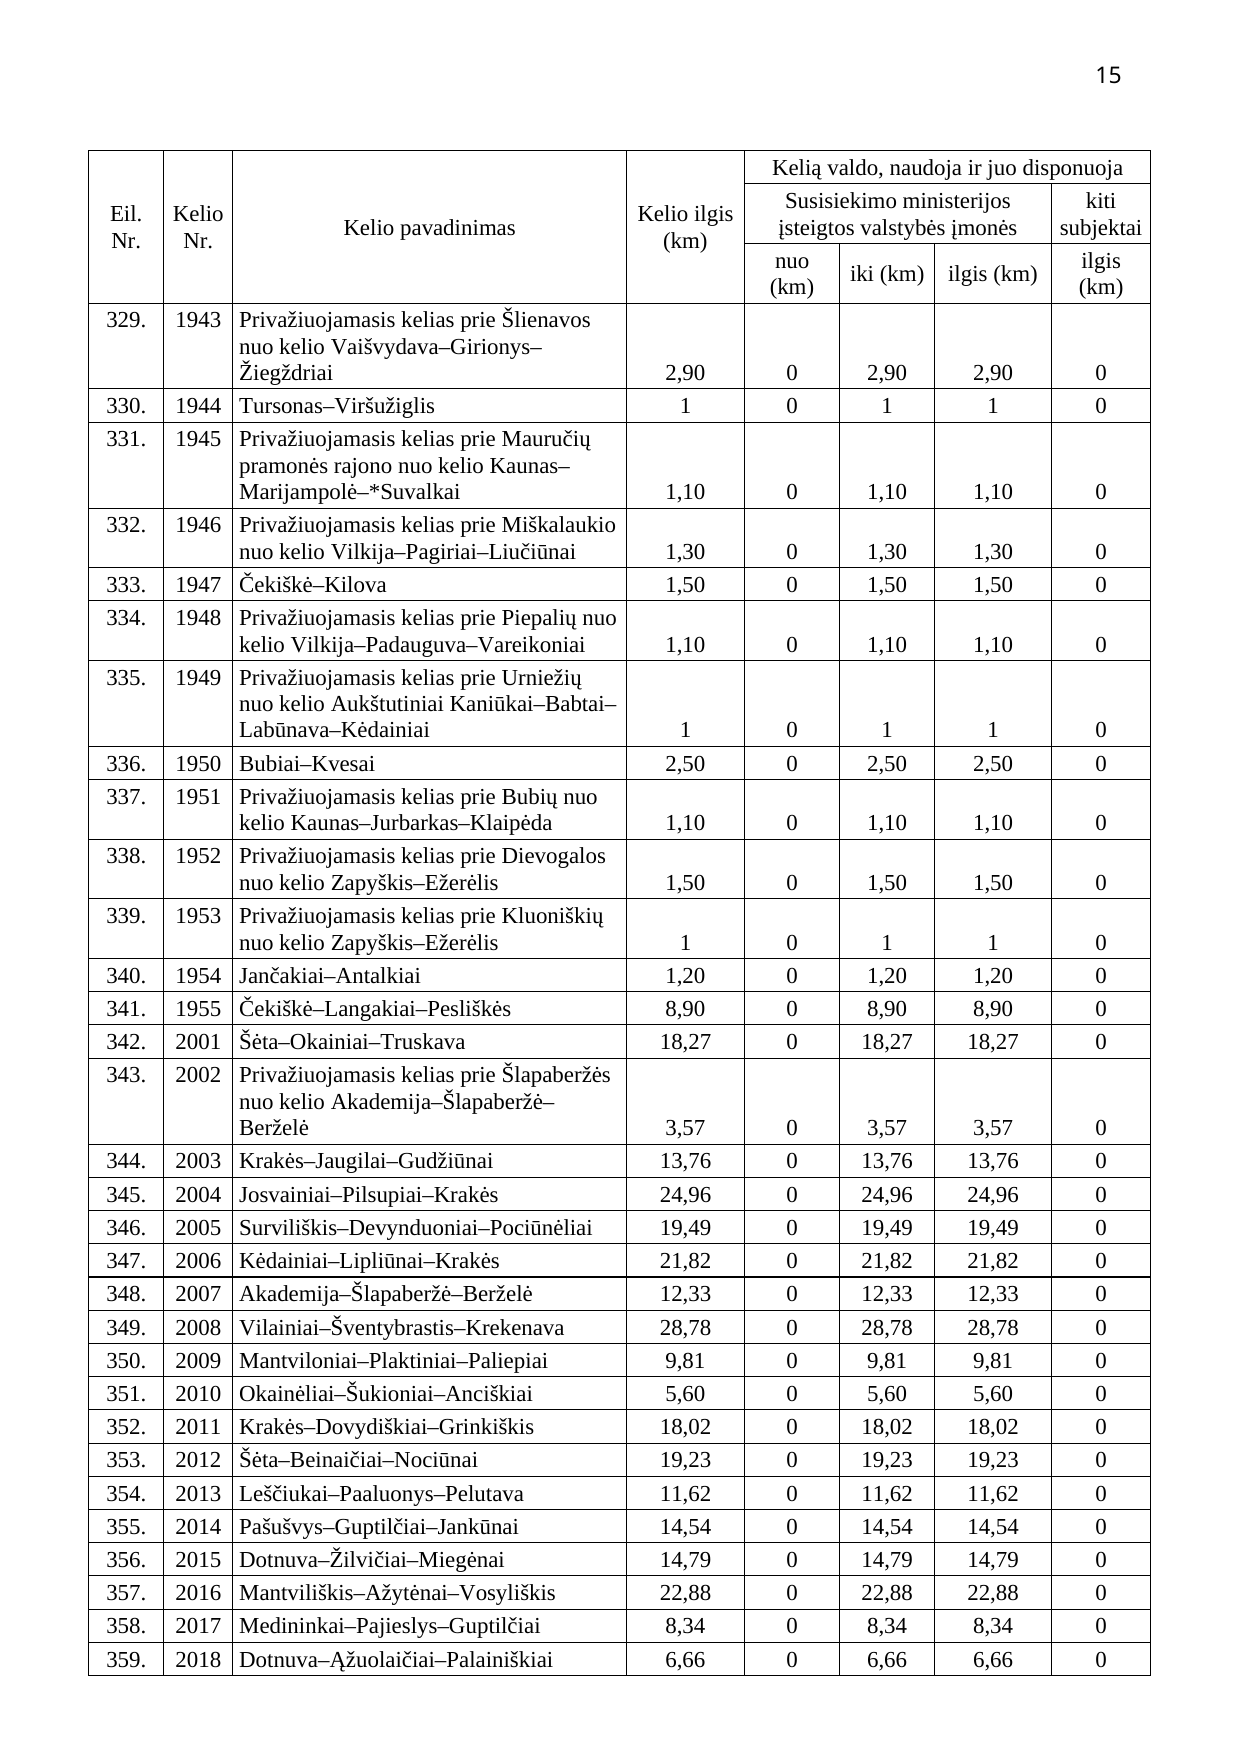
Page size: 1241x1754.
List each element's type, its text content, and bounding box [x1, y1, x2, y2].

table_cell 0 [745, 1025, 839, 1057]
table_cell 0 [745, 1344, 839, 1376]
table_cell 0 [1052, 1610, 1150, 1642]
table_cell 329. [89, 304, 163, 388]
table_cell 330. [89, 389, 163, 422]
table_cell 0 [745, 840, 839, 898]
table_cell 2001 [164, 1025, 232, 1057]
table_cell 1 [627, 899, 744, 958]
table_cell Dotnuva–Žilvičiai–Miegėnai [233, 1543, 626, 1575]
table_cell 2013 [164, 1477, 232, 1509]
table_cell 9,81 [935, 1344, 1051, 1376]
table_cell 6,66 [840, 1643, 934, 1675]
table_cell 1943 [164, 304, 232, 388]
table_cell 12,33 [840, 1278, 934, 1309]
table_cell 19,23 [935, 1444, 1051, 1476]
table_cell 19,23 [627, 1444, 744, 1476]
table_cell Privažiuojamasis kelias prie Piepalių nuo kelio Vilkija–Padauguva–Vareikoniai [233, 601, 626, 660]
table_cell 14,79 [935, 1543, 1051, 1575]
table_cell 18,02 [935, 1410, 1051, 1442]
table_cell 1,50 [935, 840, 1051, 898]
table_cell 0 [745, 959, 839, 991]
table_cell 357. [89, 1576, 163, 1609]
table_cell 0 [1052, 1643, 1150, 1675]
table_cell Dotnuva–Ąžuolaičiai–Palainiškiai [233, 1643, 626, 1675]
table_cell 1951 [164, 780, 232, 839]
table_cell 18,27 [935, 1025, 1051, 1057]
table_cell 1953 [164, 899, 232, 958]
table_cell 0 [745, 1244, 839, 1276]
table_cell 0 [745, 1377, 839, 1409]
table_cell Tursonas–Viršužiglis [233, 389, 626, 422]
table_cell 14,54 [840, 1510, 934, 1542]
table_cell Okainėliai–Šukioniai–Anciškiai [233, 1377, 626, 1409]
table_cell 0 [1052, 959, 1150, 991]
table_cell 18,27 [840, 1025, 934, 1057]
table_cell Privažiuojamasis kelias prie Šlapaberžės nuo kelio Akademija–Šlapaberžė–Berželė [233, 1059, 626, 1143]
table_cell 22,88 [627, 1576, 744, 1609]
table_cell 13,76 [935, 1145, 1051, 1177]
table_cell 13,76 [627, 1145, 744, 1177]
table_cell 0 [745, 1178, 839, 1210]
table_cell Privažiuojamasis kelias prie Šlienavos nuo kelio Vaišvydava–Girionys–Žiegždriai [233, 304, 626, 388]
table_cell 0 [745, 1211, 839, 1243]
table_cell Privažiuojamasis kelias prie Kluoniškių nuo kelio Zapyškis–Ežerėlis [233, 899, 626, 958]
table_cell 1,10 [935, 780, 1051, 839]
table_cell 0 [745, 661, 839, 746]
table_cell 0 [745, 1410, 839, 1442]
table_cell 2,90 [627, 304, 744, 388]
table_cell Mantviliškis–Ažytėnai–Vosyliškis [233, 1576, 626, 1609]
table_cell 344. [89, 1145, 163, 1177]
table_cell 1,50 [627, 840, 744, 898]
table_cell 343. [89, 1059, 163, 1143]
table_cell 1 [627, 661, 744, 746]
table_cell 14,54 [935, 1510, 1051, 1542]
table_cell Krakės–Jaugilai–Gudžiūnai [233, 1145, 626, 1177]
table_cell 3,57 [840, 1059, 934, 1143]
table_cell 0 [1052, 509, 1150, 567]
table_cell 0 [1052, 1178, 1150, 1210]
table_cell 2012 [164, 1444, 232, 1476]
table_cell 12,33 [935, 1278, 1051, 1309]
table_cell 0 [1052, 780, 1150, 839]
table_cell 0 [745, 747, 839, 779]
table_cell 354. [89, 1477, 163, 1509]
table_cell 2003 [164, 1145, 232, 1177]
table_cell 1947 [164, 568, 232, 600]
table_cell 24,96 [840, 1178, 934, 1210]
table_cell 21,82 [935, 1244, 1051, 1276]
table_cell 2004 [164, 1178, 232, 1210]
table_cell 2,50 [935, 747, 1051, 779]
table_cell 1 [935, 389, 1051, 422]
table_cell 351. [89, 1377, 163, 1409]
table_cell 2014 [164, 1510, 232, 1542]
table_cell 0 [1052, 1025, 1150, 1057]
table_cell 14,54 [627, 1510, 744, 1542]
table_cell 2,90 [935, 304, 1051, 388]
table_cell Privažiuojamasis kelias prie Dievogalos nuo kelio Zapyškis–Ežerėlis [233, 840, 626, 898]
table_cell 6,66 [627, 1643, 744, 1675]
table_cell 359. [89, 1643, 163, 1675]
table_cell Vilainiai–Šventybrastis–Krekenava [233, 1311, 626, 1343]
table_cell 1,50 [935, 568, 1051, 600]
table_cell ilgis (km) [1052, 244, 1150, 302]
table_cell 1,10 [935, 601, 1051, 660]
table_cell 18,02 [840, 1410, 934, 1442]
table_cell Privažiuojamasis kelias prie Miškalaukio nuo kelio Vilkija–Pagiriai–Liučiūnai [233, 509, 626, 567]
table_cell 2,50 [627, 747, 744, 779]
table_cell 1,20 [935, 959, 1051, 991]
table_cell 19,49 [627, 1211, 744, 1243]
table_cell 0 [1052, 1311, 1150, 1343]
table_cell 1,20 [840, 959, 934, 991]
table_cell 2018 [164, 1643, 232, 1675]
table_cell Krakės–Dovydiškiai–Grinkiškis [233, 1410, 626, 1442]
table_cell 346. [89, 1211, 163, 1243]
table_cell kiti subjektai [1052, 184, 1150, 243]
table_cell 6,66 [935, 1643, 1051, 1675]
table_cell 338. [89, 840, 163, 898]
table_cell 19,49 [840, 1211, 934, 1243]
table_cell 9,81 [627, 1344, 744, 1376]
table_cell 0 [1052, 1059, 1150, 1143]
table_cell 0 [1052, 1576, 1150, 1609]
table_cell 8,90 [627, 992, 744, 1024]
table_cell Privažiuojamasis kelias prie Urniežių nuo kelio Aukštutiniai Kaniūkai–Babtai–Labūnava–Kėdainiai [233, 661, 626, 746]
table_cell 3,57 [627, 1059, 744, 1143]
table_cell 0 [745, 1444, 839, 1476]
table_cell 5,60 [840, 1377, 934, 1409]
table_cell Čekiškė–Langakiai–Pesliškės [233, 992, 626, 1024]
table_header Kelio Nr. [164, 151, 232, 302]
table_cell 0 [1052, 1211, 1150, 1243]
table_cell 341. [89, 992, 163, 1024]
table_cell 353. [89, 1444, 163, 1476]
table_cell 24,96 [627, 1178, 744, 1210]
table_cell Surviliškis–Devynduoniai–Pociūnėliai [233, 1211, 626, 1243]
table_cell 8,34 [627, 1610, 744, 1642]
table_cell Medininkai–Pajieslys–Guptilčiai [233, 1610, 626, 1642]
table_cell 2006 [164, 1244, 232, 1276]
table_cell 1 [627, 389, 744, 422]
table_cell 1 [840, 899, 934, 958]
table_cell 0 [1052, 304, 1150, 388]
table_cell 11,62 [627, 1477, 744, 1509]
table_cell 0 [745, 1477, 839, 1509]
table_cell 8,90 [935, 992, 1051, 1024]
table_cell 12,33 [627, 1278, 744, 1309]
table_cell 2011 [164, 1410, 232, 1442]
table_cell 1948 [164, 601, 232, 660]
table_cell 332. [89, 509, 163, 567]
table_cell 0 [745, 509, 839, 567]
table_cell 0 [745, 1510, 839, 1542]
table_cell 0 [1052, 1344, 1150, 1376]
table_cell 5,60 [935, 1377, 1051, 1409]
table_cell 2007 [164, 1278, 232, 1309]
table_cell 1,30 [935, 509, 1051, 567]
table_cell 1950 [164, 747, 232, 779]
table_cell 1,20 [627, 959, 744, 991]
table_cell 28,78 [840, 1311, 934, 1343]
table_header Kelią valdo, naudoja ir juo disponuoja [745, 151, 1150, 183]
table_cell 355. [89, 1510, 163, 1542]
table_cell Šėta–Okainiai–Truskava [233, 1025, 626, 1057]
table_cell 19,23 [840, 1444, 934, 1476]
table_cell 0 [745, 601, 839, 660]
table_cell 0 [1052, 1410, 1150, 1442]
table_cell 2002 [164, 1059, 232, 1143]
table_cell 21,82 [627, 1244, 744, 1276]
table_cell 2,50 [840, 747, 934, 779]
table_cell 28,78 [627, 1311, 744, 1343]
table_cell 19,49 [935, 1211, 1051, 1243]
table_cell 0 [745, 304, 839, 388]
table_cell 348. [89, 1278, 163, 1309]
table_cell 1949 [164, 661, 232, 746]
table_cell 11,62 [840, 1477, 934, 1509]
table_cell 2015 [164, 1543, 232, 1575]
table_cell 1,50 [840, 840, 934, 898]
table_cell Privažiuojamasis kelias prie Mauručių pramonės rajono nuo kelio Kaunas–Marijampolė–*Suvalkai [233, 423, 626, 507]
table_cell Kėdainiai–Lipliūnai–Krakės [233, 1244, 626, 1276]
table_cell Leščiukai–Paaluonys–Pelutava [233, 1477, 626, 1509]
table_cell 1,30 [627, 509, 744, 567]
table_cell nuo (km) [745, 244, 839, 302]
table_cell 0 [1052, 661, 1150, 746]
table_cell 0 [745, 1643, 839, 1675]
table_cell 0 [1052, 992, 1150, 1024]
table_cell Akademija–Šlapaberžė–Berželė [233, 1278, 626, 1309]
table_cell 2017 [164, 1610, 232, 1642]
table_cell 340. [89, 959, 163, 991]
table_cell 0 [745, 389, 839, 422]
table_cell Šėta–Beinaičiai–Nociūnai [233, 1444, 626, 1476]
table_cell 0 [745, 1576, 839, 1609]
table_cell 1,10 [840, 423, 934, 507]
table_cell 2008 [164, 1311, 232, 1343]
table_cell Pašušvys–Guptilčiai–Jankūnai [233, 1510, 626, 1542]
table_cell 11,62 [935, 1477, 1051, 1509]
table_cell 3,57 [935, 1059, 1051, 1143]
table_cell Čekiškė–Kilova [233, 568, 626, 600]
table_cell 18,27 [627, 1025, 744, 1057]
table_cell 1,10 [627, 601, 744, 660]
table_cell 0 [1052, 568, 1150, 600]
table_cell Josvainiai–Pilsupiai–Krakės [233, 1178, 626, 1210]
table_cell 1,10 [627, 780, 744, 839]
table_cell 5,60 [627, 1377, 744, 1409]
table_cell 2009 [164, 1344, 232, 1376]
table_cell 0 [1052, 747, 1150, 779]
table_header Kelio ilgis (km) [627, 151, 744, 302]
table_cell ilgis (km) [935, 244, 1051, 302]
table_cell 349. [89, 1311, 163, 1343]
table_cell 0 [745, 780, 839, 839]
table_cell Mantviloniai–Plaktiniai–Paliepiai [233, 1344, 626, 1376]
table_cell 345. [89, 1178, 163, 1210]
table_cell 0 [1052, 1543, 1150, 1575]
table_cell 335. [89, 661, 163, 746]
table_cell 0 [745, 1543, 839, 1575]
table_cell 24,96 [935, 1178, 1051, 1210]
table_cell 347. [89, 1244, 163, 1276]
table_cell 334. [89, 601, 163, 660]
table_cell 1 [840, 661, 934, 746]
table_cell Jančakiai–Antalkiai [233, 959, 626, 991]
table_header Eil. Nr. [89, 151, 163, 302]
table_cell 1,50 [840, 568, 934, 600]
table_cell 1,10 [840, 780, 934, 839]
table_cell 0 [1052, 1278, 1150, 1309]
table_cell 0 [745, 423, 839, 507]
table_cell Privažiuojamasis kelias prie Bubių nuo kelio Kaunas–Jurbarkas–Klaipėda [233, 780, 626, 839]
table_cell 1 [935, 899, 1051, 958]
table_cell 339. [89, 899, 163, 958]
table_cell 0 [1052, 1477, 1150, 1509]
table_cell 331. [89, 423, 163, 507]
table_cell 8,34 [840, 1610, 934, 1642]
table_cell 0 [1052, 389, 1150, 422]
table_cell 1946 [164, 509, 232, 567]
table_cell 342. [89, 1025, 163, 1057]
table_cell 1945 [164, 423, 232, 507]
table_cell 1952 [164, 840, 232, 898]
table_cell 337. [89, 780, 163, 839]
table_cell 352. [89, 1410, 163, 1442]
table_cell 0 [1052, 899, 1150, 958]
table_cell 1954 [164, 959, 232, 991]
table_cell 1,10 [840, 601, 934, 660]
table_cell 0 [745, 992, 839, 1024]
table_cell 1,30 [840, 509, 934, 567]
table_cell 0 [1052, 1145, 1150, 1177]
table_cell 0 [1052, 1444, 1150, 1476]
table_cell 0 [1052, 840, 1150, 898]
table_cell 18,02 [627, 1410, 744, 1442]
table_cell 8,90 [840, 992, 934, 1024]
table_cell 21,82 [840, 1244, 934, 1276]
table_cell Susisiekimo ministerijos įsteigtos valstybės įmonės [745, 184, 1051, 243]
table_cell 1944 [164, 389, 232, 422]
table_cell 1955 [164, 992, 232, 1024]
table_cell 356. [89, 1543, 163, 1575]
table_cell 22,88 [840, 1576, 934, 1609]
table_cell 1,10 [935, 423, 1051, 507]
table_cell 2010 [164, 1377, 232, 1409]
table_cell 0 [745, 1311, 839, 1343]
table_cell 14,79 [627, 1543, 744, 1575]
table_cell 8,34 [935, 1610, 1051, 1642]
table_cell 0 [745, 899, 839, 958]
table_cell 2016 [164, 1576, 232, 1609]
table_cell 1,50 [627, 568, 744, 600]
table_cell 9,81 [840, 1344, 934, 1376]
table_cell 0 [745, 1610, 839, 1642]
table_cell 14,79 [840, 1543, 934, 1575]
table_cell 2005 [164, 1211, 232, 1243]
table_cell 333. [89, 568, 163, 600]
table_cell 28,78 [935, 1311, 1051, 1343]
table_cell 22,88 [935, 1576, 1051, 1609]
table_cell iki (km) [840, 244, 934, 302]
table_cell 0 [745, 568, 839, 600]
table_cell 0 [745, 1059, 839, 1143]
table_cell 0 [1052, 1377, 1150, 1409]
table_cell 358. [89, 1610, 163, 1642]
table_cell 0 [745, 1278, 839, 1309]
table_cell 0 [1052, 423, 1150, 507]
table_header Kelio pavadinimas [233, 151, 626, 302]
table_cell 0 [1052, 1510, 1150, 1542]
table_cell 13,76 [840, 1145, 934, 1177]
table_cell 1,10 [627, 423, 744, 507]
table_cell 1 [840, 389, 934, 422]
table_cell Bubiai–Kvesai [233, 747, 626, 779]
table_cell 2,90 [840, 304, 934, 388]
table_cell 0 [745, 1145, 839, 1177]
table_cell 0 [1052, 601, 1150, 660]
table_cell 350. [89, 1344, 163, 1376]
table_cell 0 [1052, 1244, 1150, 1276]
table_cell 336. [89, 747, 163, 779]
table_cell 1 [935, 661, 1051, 746]
